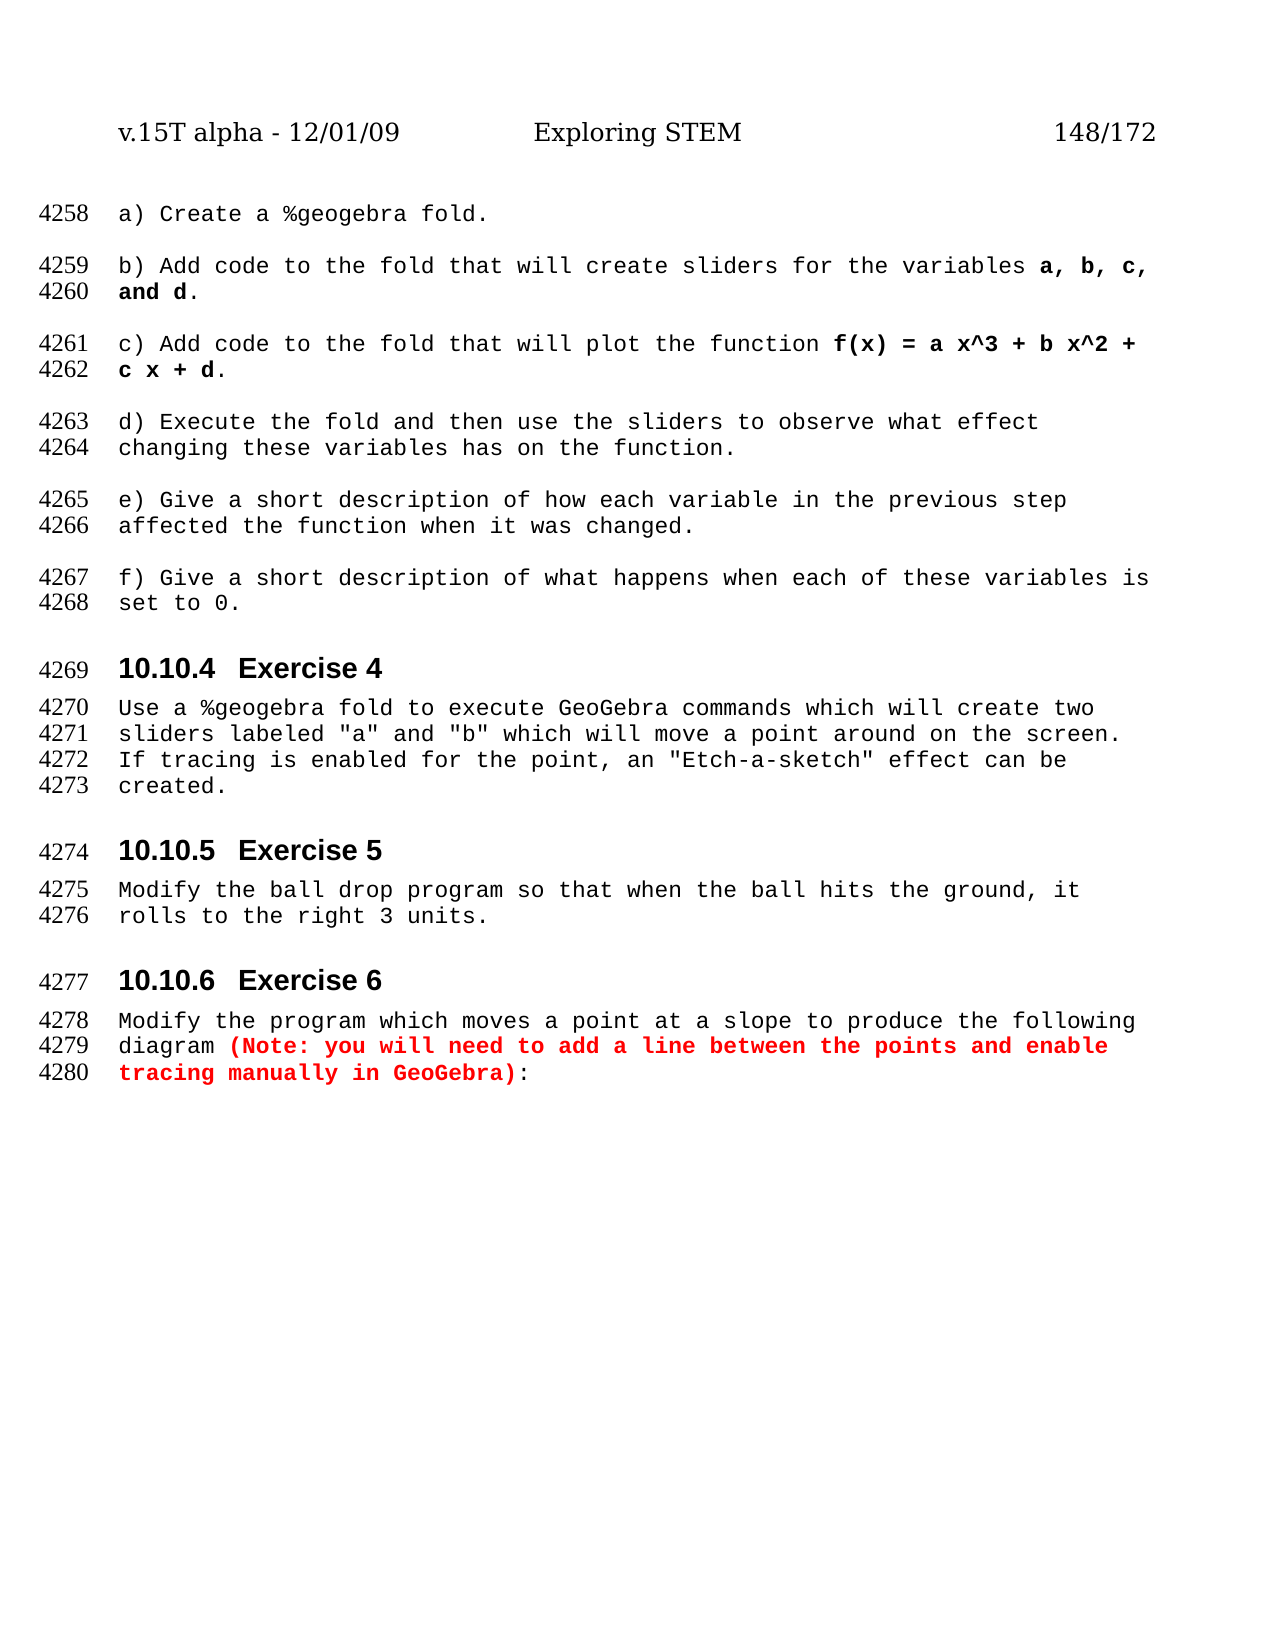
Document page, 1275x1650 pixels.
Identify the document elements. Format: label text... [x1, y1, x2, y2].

text Modify the ball drop program so that when the ball hits the ground, it rolls to the right 3 units. [118, 878, 1157, 930]
text c) Add code to the fold that will plot the function f(x) = a x^3 + b x^2 + c x + d. [118, 332, 1157, 384]
subtitle Exercise 5 [118, 833, 1157, 867]
subtitle Exercise 4 [118, 651, 1157, 684]
text b) Add code to the fold that will create sliders for the variables a, b, c, and d. [118, 254, 1157, 306]
text f) Give a short description of what happens when each of these variables is set to 0. [118, 566, 1157, 618]
text Use a %geogebra fold to execute GeoGebra commands which will create two sliders labeled "a" and "b" which will move a point around on the screen. If tracing is enabled for the point, an "Etch-a-sketch" effect can be created. [118, 696, 1157, 800]
text d) Execute the fold and then use the sliders to observe what effect changing these variables has on the function. [118, 410, 1157, 462]
text e) Give a short description of how each variable in the previous step affected the function when it was changed. [118, 488, 1157, 540]
text a) Create a %geogebra fold. [118, 203, 1157, 229]
subtitle Exercise 6 [118, 963, 1157, 997]
text Modify the program which moves a point at a slope to produce the following diagram (Note: you will need to add a line between the points and enable tracing manually in GeoGebra): [118, 1009, 1157, 1087]
